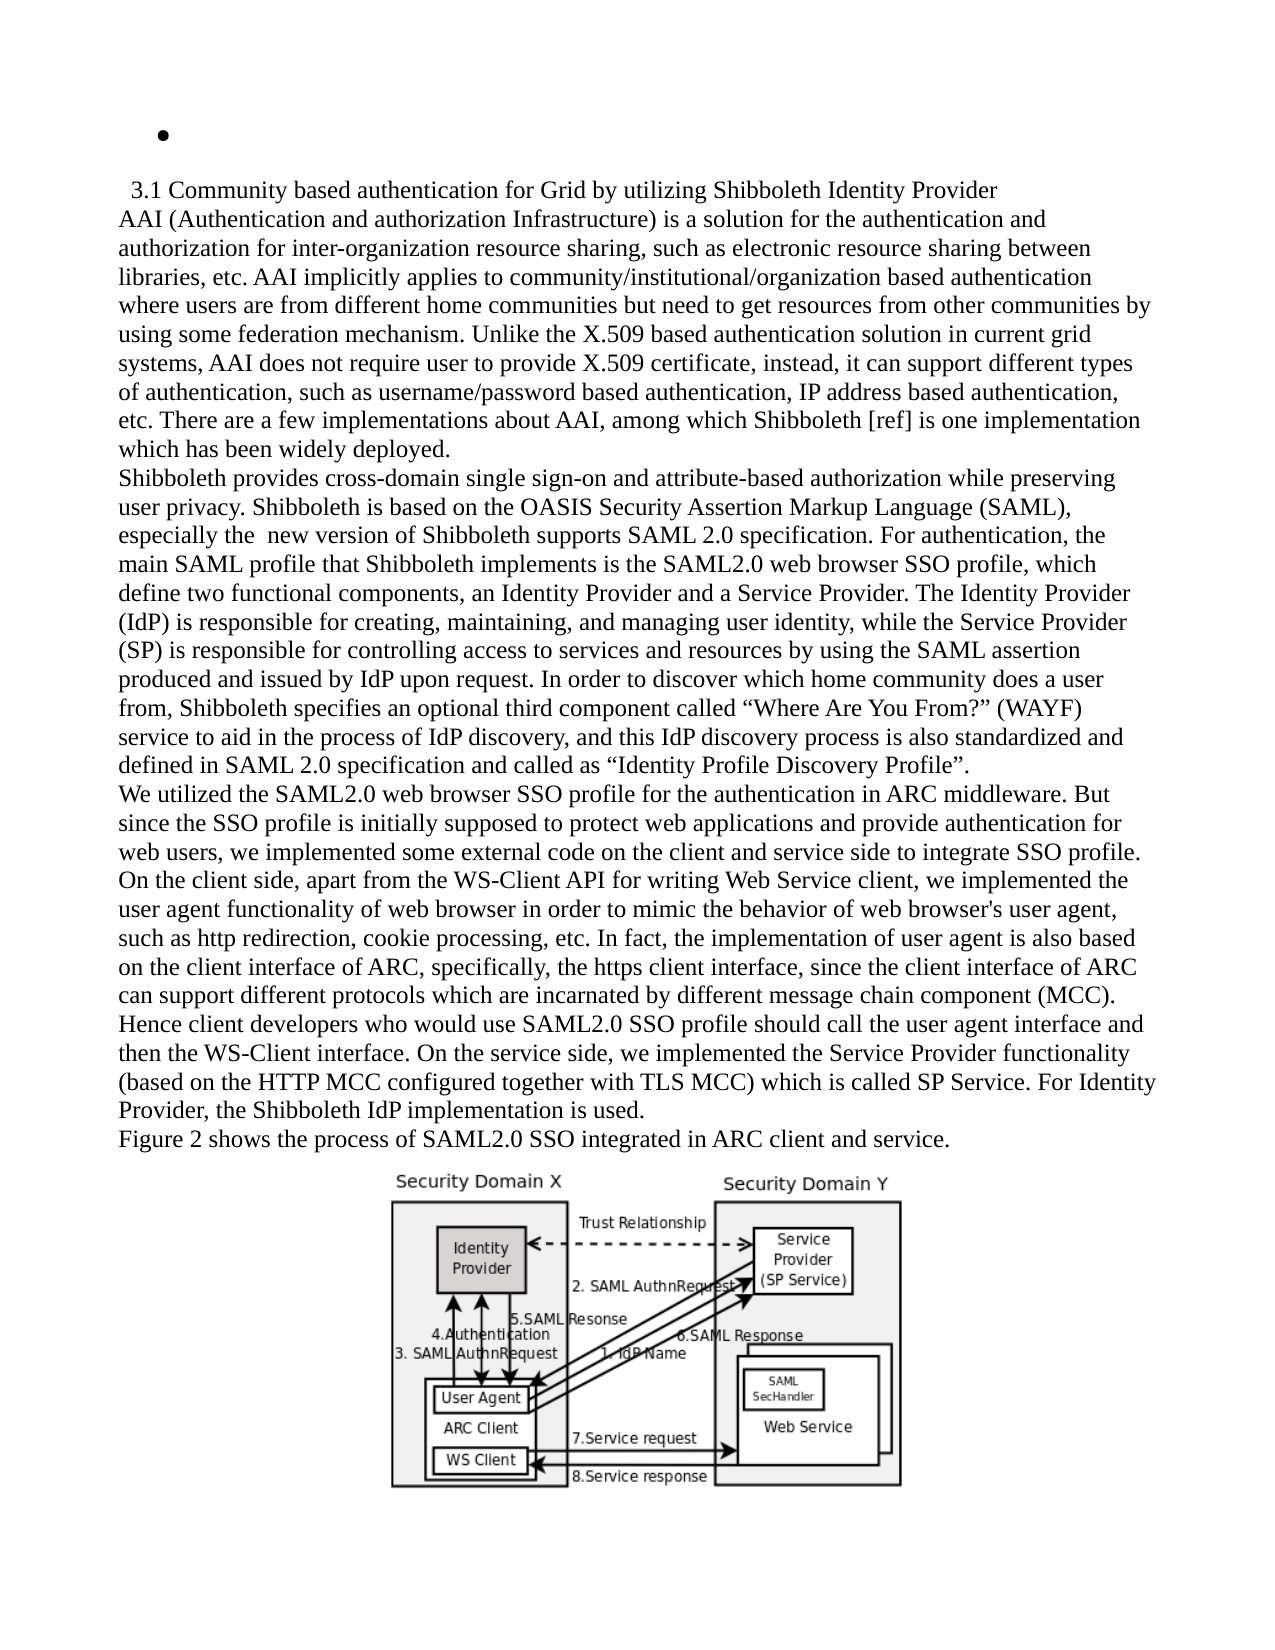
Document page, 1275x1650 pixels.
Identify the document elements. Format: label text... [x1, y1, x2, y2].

text AAI (Authentication and authorization Infrastructure) is a solution for the authentication and authorization for inter-organization resource sharing, such as electronic resource sharing between libraries, etc. AAI implicitly applies to community/institutional/organization based authentication where users are from different home communities but need to get resources from other communities by using some federation mechanism. Unlike the X.509 based authentication solution in current grid systems, AAI does not require user to provide X.509 certificate, instead, it can support different types of authentication, such as username/password based authentication, IP address based authentication, etc. There are a few implementations about AAI, among which Shibboleth [ref] is one implementation which has been widely deployed. [118, 204, 1157, 463]
picture [391, 1170, 903, 1492]
text Shibboleth provides cross-domain single sign-on and attribute-based authorization while preserving user privacy. Shibboleth is based on the OASIS Security Assertion Markup Language (SAML), especially the new version of Shibboleth supports SAML 2.0 specification. For authentication, the main SAML profile that Shibboleth implements is the SAML2.0 web browser SSO profile, which define two functional components, an Identity Provider and a Service Provider. The Identity Provider (IdP) is responsible for creating, maintaining, and managing user identity, while the Service Provider (SP) is responsible for controlling access to services and resources by using the SAML assertion produced and issued by IdP upon request. In order to discover which home community does a user from, Shibboleth specifies an optional third component called “Where Are You From?” (WAYF) service to aid in the process of IdP discovery, and this IdP discovery process is also standardized and defined in SAML 2.0 specification and called as “Identity Profile Discovery Profile”. [118, 463, 1157, 779]
text Figure 2 shows the process of SAML2.0 SSO integrated in ARC client and service. [118, 1124, 1157, 1153]
text 3.1 Community based authentication for Grid by utilizing Shibboleth Identity Provider [118, 176, 1157, 204]
text We utilized the SAML2.0 web browser SSO profile for the authentication in ARC middleware. But since the SSO profile is initially supposed to protect web applications and provide authentication for web users, we implemented some external code on the client and service side to integrate SSO profile. On the client side, apart from the WS-Client API for writing Web Service client, we implemented the user agent functionality of web browser in order to mimic the behavior of web browser's user agent, such as http redirection, cookie processing, etc. In fact, the implementation of user agent is also based on the client interface of ARC, specifically, the https client interface, since the client interface of ARC can support different protocols which are incarnated by different message chain component (MCC). Hence client developers who would use SAML2.0 SSO profile should call the user agent interface and then the WS-Client interface. On the service side, we implemented the Service Provider functionality (based on the HTTP MCC configured together with TLS MCC) which is called SP Service. For Identity Provider, the Shibboleth IdP implementation is used. [118, 779, 1157, 1124]
